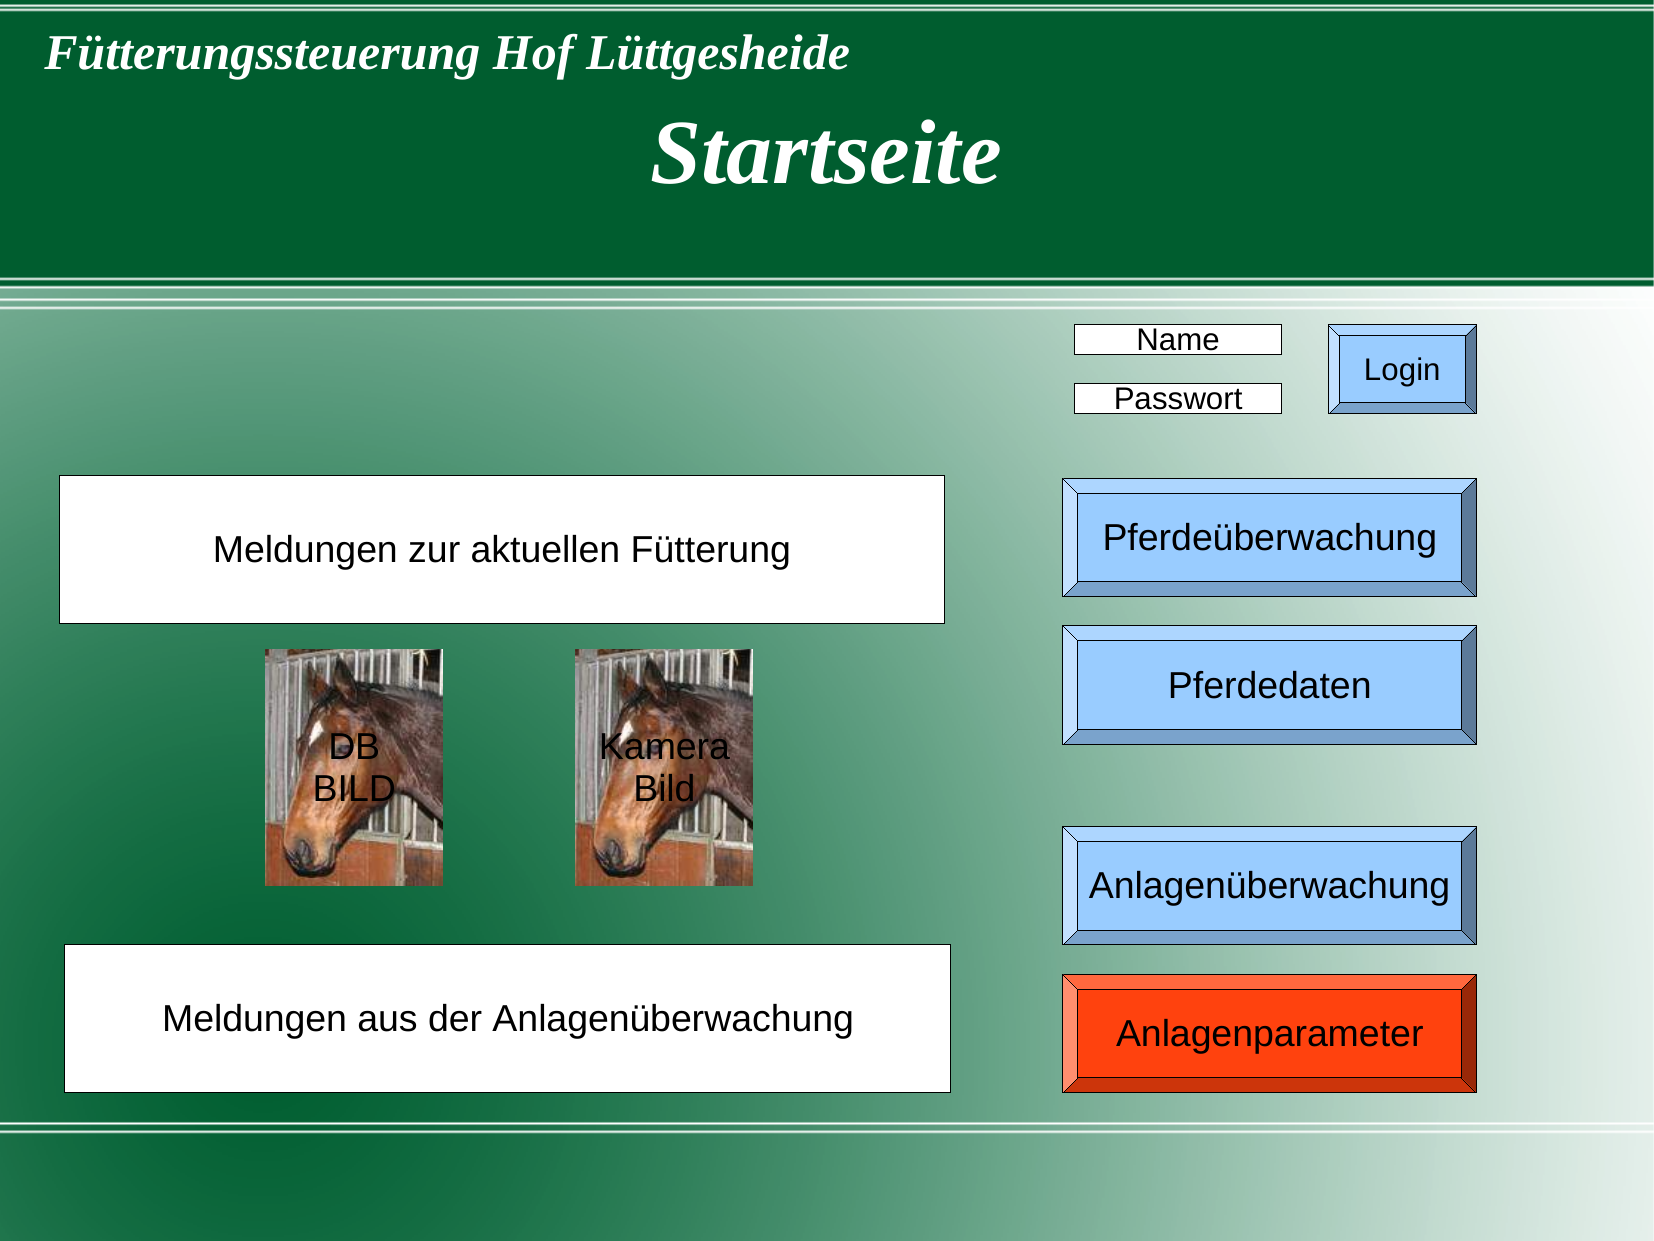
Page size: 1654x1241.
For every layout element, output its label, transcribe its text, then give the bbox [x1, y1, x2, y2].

text_box Meldungen zur aktuellen Fütterung [59, 475, 945, 624]
text_box Meldungen aus der Anlagenüberwachung [64, 944, 951, 1093]
text_box Anlagenüberwachung [1078, 842, 1461, 930]
text_box Pferdeüberwachung [1078, 494, 1461, 581]
title Startseite [82, 56, 1571, 250]
text_box Name [1074, 324, 1282, 355]
text_box Passwort [1074, 383, 1282, 414]
text_box Login [1340, 336, 1465, 402]
picture [0, 0, 1654, 1241]
text_box Fütterungssteuerung Hof Lüttgesheide [29, 17, 866, 89]
text_box Anlagenparameter [1078, 990, 1461, 1077]
text_box Pferdedaten [1078, 641, 1461, 729]
